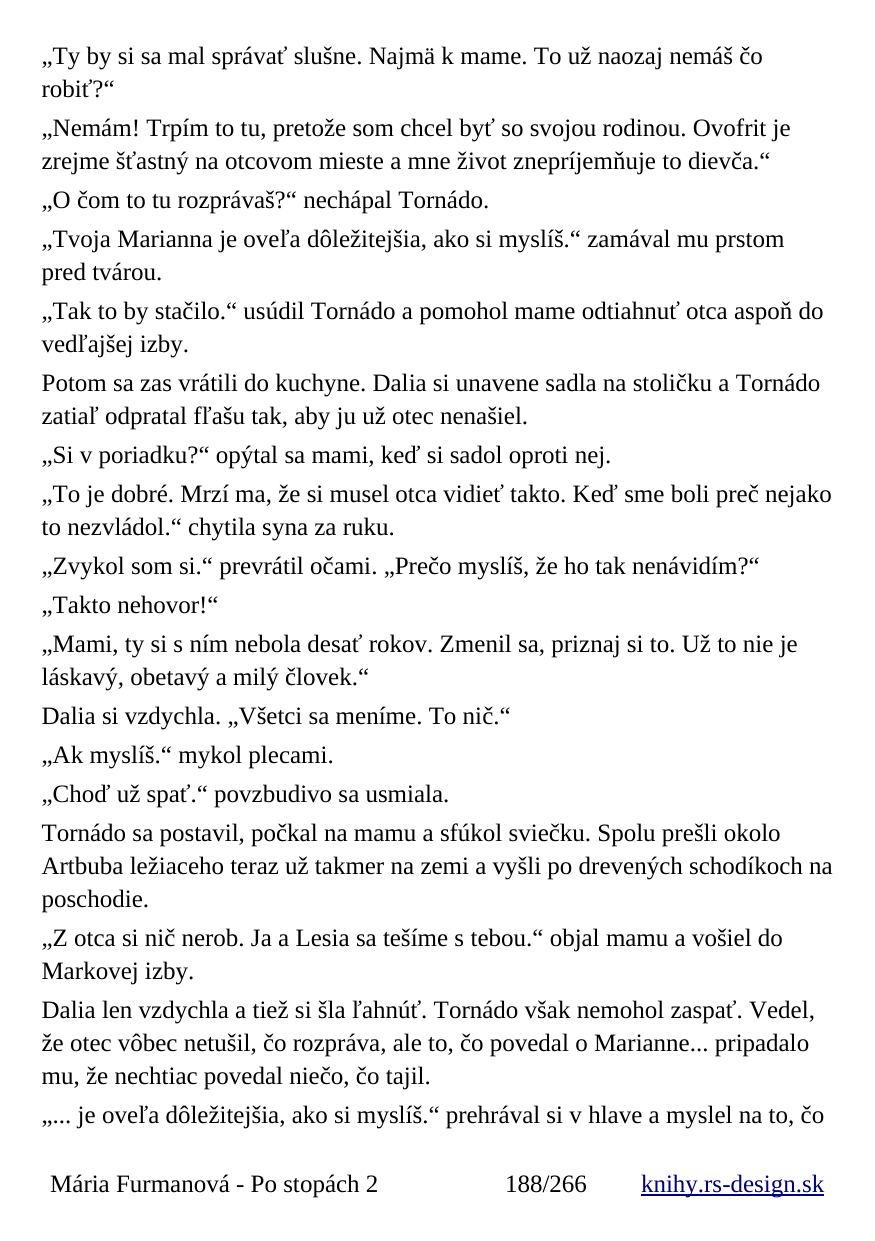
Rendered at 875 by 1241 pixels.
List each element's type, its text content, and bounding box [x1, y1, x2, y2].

text „Z otca si nič nerob. Ja a Lesia sa tešíme s tebou.“ objal mamu a vošiel do Markovej izby. [41, 923, 833, 985]
text „Zvykol som si.“ prevrátil očami. „Prečo myslíš, že ho tak nenávidím?“ [41, 551, 833, 580]
text Tornádo sa postavil, počkal na mamu a sfúkol sviečku. Spolu prešli okolo Artbuba ležiaceho teraz už takmer na zemi a vyšli po drevených schodíkoch na poschodie. [41, 818, 833, 913]
text „Mami, ty si s ním nebola desať rokov. Zmenil sa, priznaj si to. Už to nie je láskavý, obetavý a milý človek.“ [41, 629, 833, 691]
text „Tvoja Marianna je oveľa dôležitejšia, ako si myslíš.“ zamával mu prstom pred tvárou. [41, 224, 833, 286]
text „O čom to tu rozprávaš?“ nechápal Tornádo. [41, 185, 833, 214]
text „Tak to by stačilo.“ usúdil Tornádo a pomohol mame odtiahnuť otca aspoň do vedľajšej izby. [41, 296, 833, 358]
text „... je oveľa dôležitejšia, ako si myslíš.“ prehrával si v hlave a myslel na to, čo [41, 1100, 833, 1129]
text „Nemám! Trpím to tu, pretože som chcel byť so svojou rodinou. Ovofrit je zrejme šťastný na otcovom mieste a mne život znepríjemňuje to dievča.“ [41, 113, 833, 175]
text Dalia si vzdychla. „Všetci sa meníme. To nič.“ [41, 701, 833, 730]
text „Ty by si sa mal správať slušne. Najmä k mame. To už naozaj nemáš čo robiť?“ [41, 41, 833, 103]
text Potom sa zas vrátili do kuchyne. Dalia si unavene sadla na stoličku a Tornádo zatiaľ odpratal fľašu tak, aby ju už otec nenašiel. [41, 368, 833, 430]
text Dalia len vzdychla a tiež si šla ľahnúť. Tornádo však nemohol zaspať. Vedel, že otec vôbec netušil, čo rozpráva, ale to, čo povedal o Marianne... pripadalo mu, že nechtiac povedal niečo, čo tajil. [41, 995, 833, 1090]
text „Ak myslíš.“ mykol plecami. [41, 740, 833, 769]
text „Takto nehovor!“ [41, 590, 833, 619]
text „To je dobré. Mrzí ma, že si musel otca vidieť takto. Keď sme boli preč nejako to nezvládol.“ chytila syna za ruku. [41, 479, 833, 541]
text „Si v poriadku?“ opýtal sa mami, keď si sadol oproti nej. [41, 440, 833, 469]
text „Choď už spať.“ povzbudivo sa usmiala. [41, 779, 833, 808]
